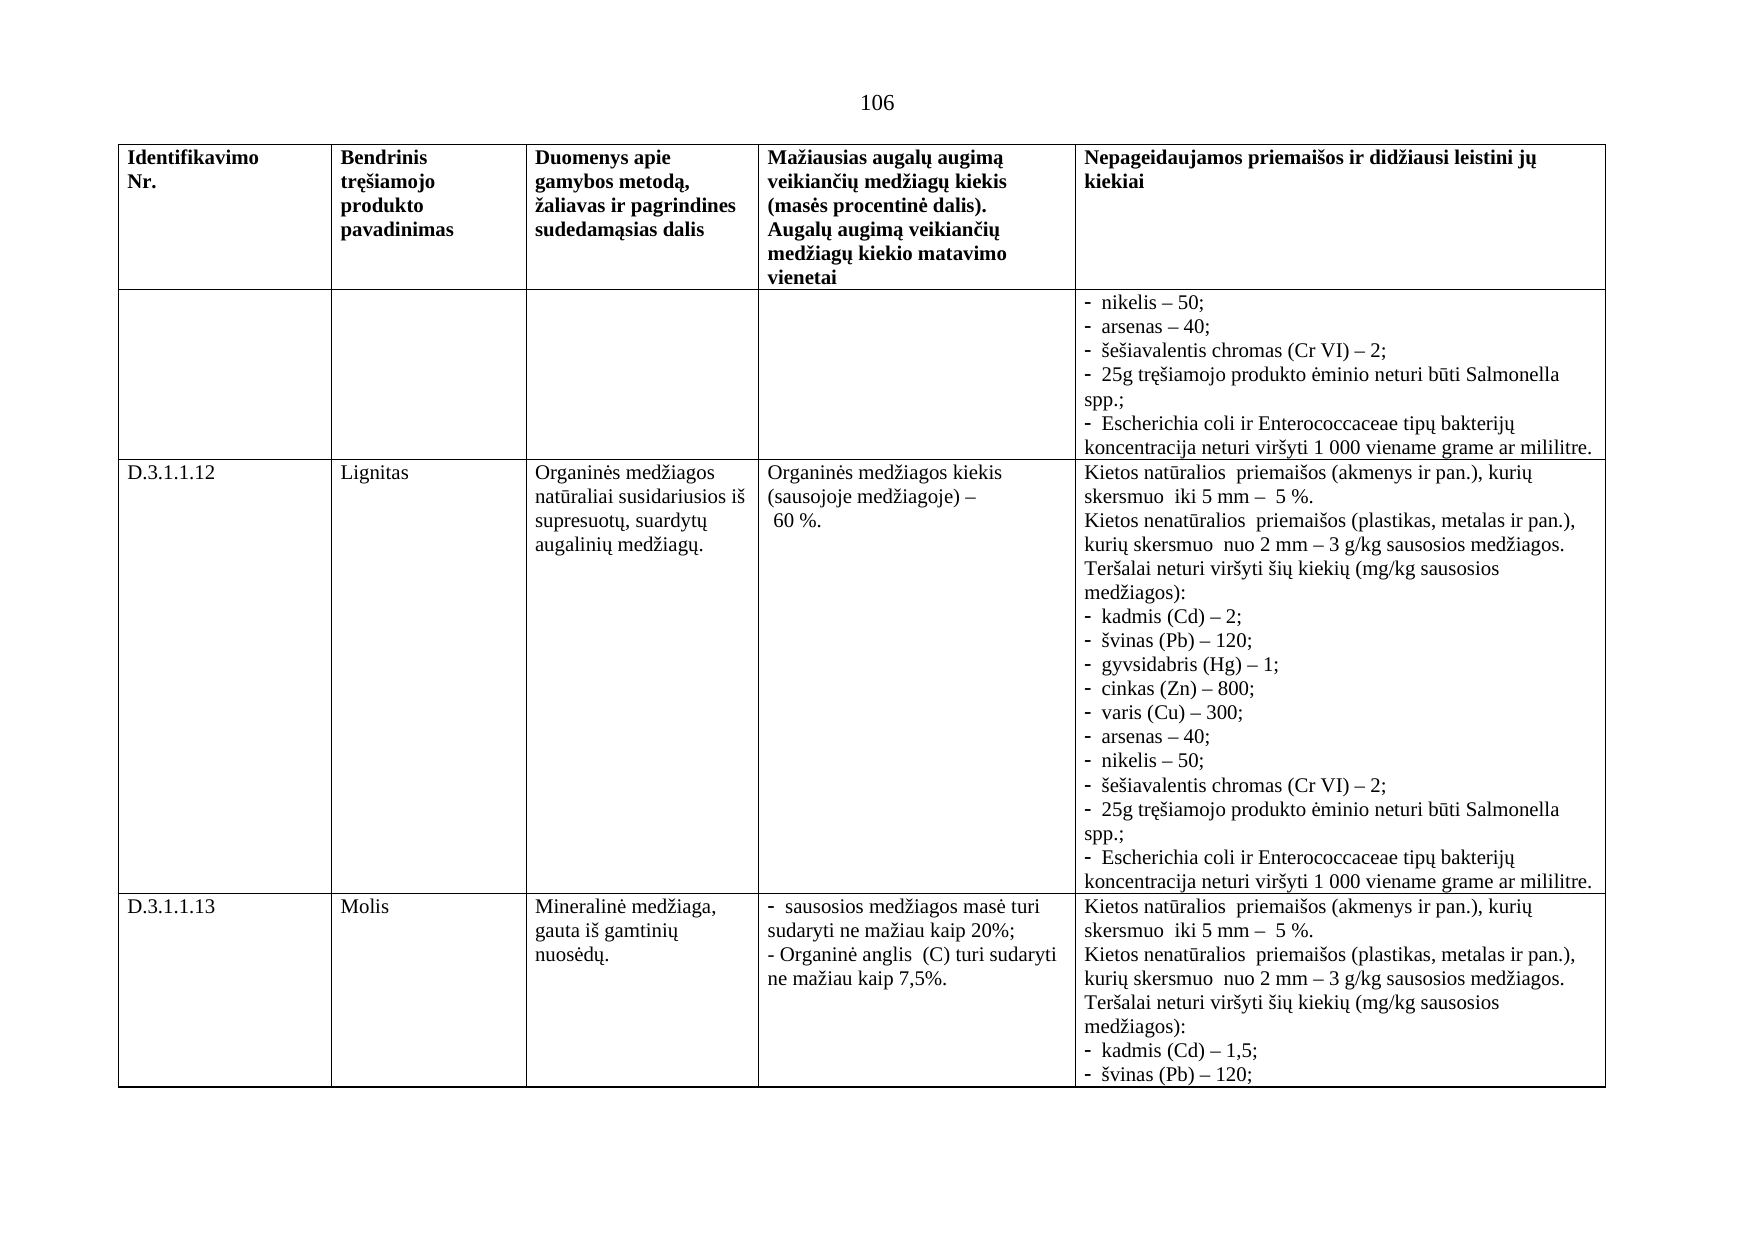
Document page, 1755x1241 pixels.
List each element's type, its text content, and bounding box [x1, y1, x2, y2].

table_cell [759, 290, 1075, 459]
table_cell D.3.1.1.12 [119, 460, 331, 893]
table_header Mažiausias augalų augimą veikiančių medžiagų kiekis (masės procentinė dalis). Augalų augimą veikiančių medžiagų kiekio matavimo vienetai [759, 145, 1075, 289]
table_header Duomenys apie gamybos metodą, žaliavas ir pagrindines sudedamąsias dalis [527, 145, 758, 289]
table_cell Lignitas [332, 460, 526, 893]
table_cell D.3.1.1.13 [119, 894, 331, 1086]
table_cell sausosios medžiagos masė turi sudaryti ne mažiau kaip 20%; - Organinė anglis (C) turi sudaryti ne mažiau kaip 7,5%. [759, 894, 1075, 1086]
table_header Identifikavimo Nr. [119, 145, 331, 289]
table_cell Organinės medžiagos kiekis (sausojoje medžiagoje) – 60 %. [759, 460, 1075, 893]
table_header Nepageidaujamos priemaišos ir didžiausi leistini jų kiekiai [1076, 145, 1605, 289]
table_cell Mineralinė medžiaga, gauta iš gamtinių nuosėdų. [527, 894, 758, 1086]
table_cell [527, 290, 758, 459]
table_header Bendrinis tręšiamojo produkto pavadinimas [332, 145, 526, 289]
table_cell Molis [332, 894, 526, 1086]
table_cell Kietos natūralios priemaišos (akmenys ir pan.), kurių skersmuo iki 5 mm – 5 %. Kietos nenatūralios priemaišos (plastikas, metalas ir pan.), kurių skersmuo nuo 2 mm – 3 g/kg sausosios medžiagos. Teršalai neturi viršyti šių kiekių (mg/kg sausosios medžiagos): kadmis (Cd) – 1,5; švinas (Pb) – 120; [1076, 894, 1605, 1086]
table_cell Organinės medžiagos natūraliai susidariusios iš supresuotų, suardytų augalinių medžiagų. [527, 460, 758, 893]
table_cell [332, 290, 526, 459]
table_cell [119, 290, 331, 459]
table_cell nikelis – 50; arsenas – 40; šešiavalentis chromas (Cr VI) – 2; 25g tręšiamojo produkto ėminio neturi būti Salmonella spp.; Escherichia coli ir Enterococcaceae tipų bakterijų koncentracija neturi viršyti 1 000 viename grame ar mililitre. [1076, 290, 1605, 459]
table_cell Kietos natūralios priemaišos (akmenys ir pan.), kurių skersmuo iki 5 mm – 5 %. Kietos nenatūralios priemaišos (plastikas, metalas ir pan.), kurių skersmuo nuo 2 mm – 3 g/kg sausosios medžiagos. Teršalai neturi viršyti šių kiekių (mg/kg sausosios medžiagos): kadmis (Cd) – 2; švinas (Pb) – 120; gyvsidabris (Hg) – 1; cinkas (Zn) – 800; varis (Cu) – 300; arsenas – 40; nikelis – 50; šešiavalentis chromas (Cr VI) – 2; 25g tręšiamojo produkto ėminio neturi būti Salmonella spp.; Escherichia coli ir Enterococcaceae tipų bakterijų koncentracija neturi viršyti 1 000 viename grame ar mililitre. [1076, 460, 1605, 893]
